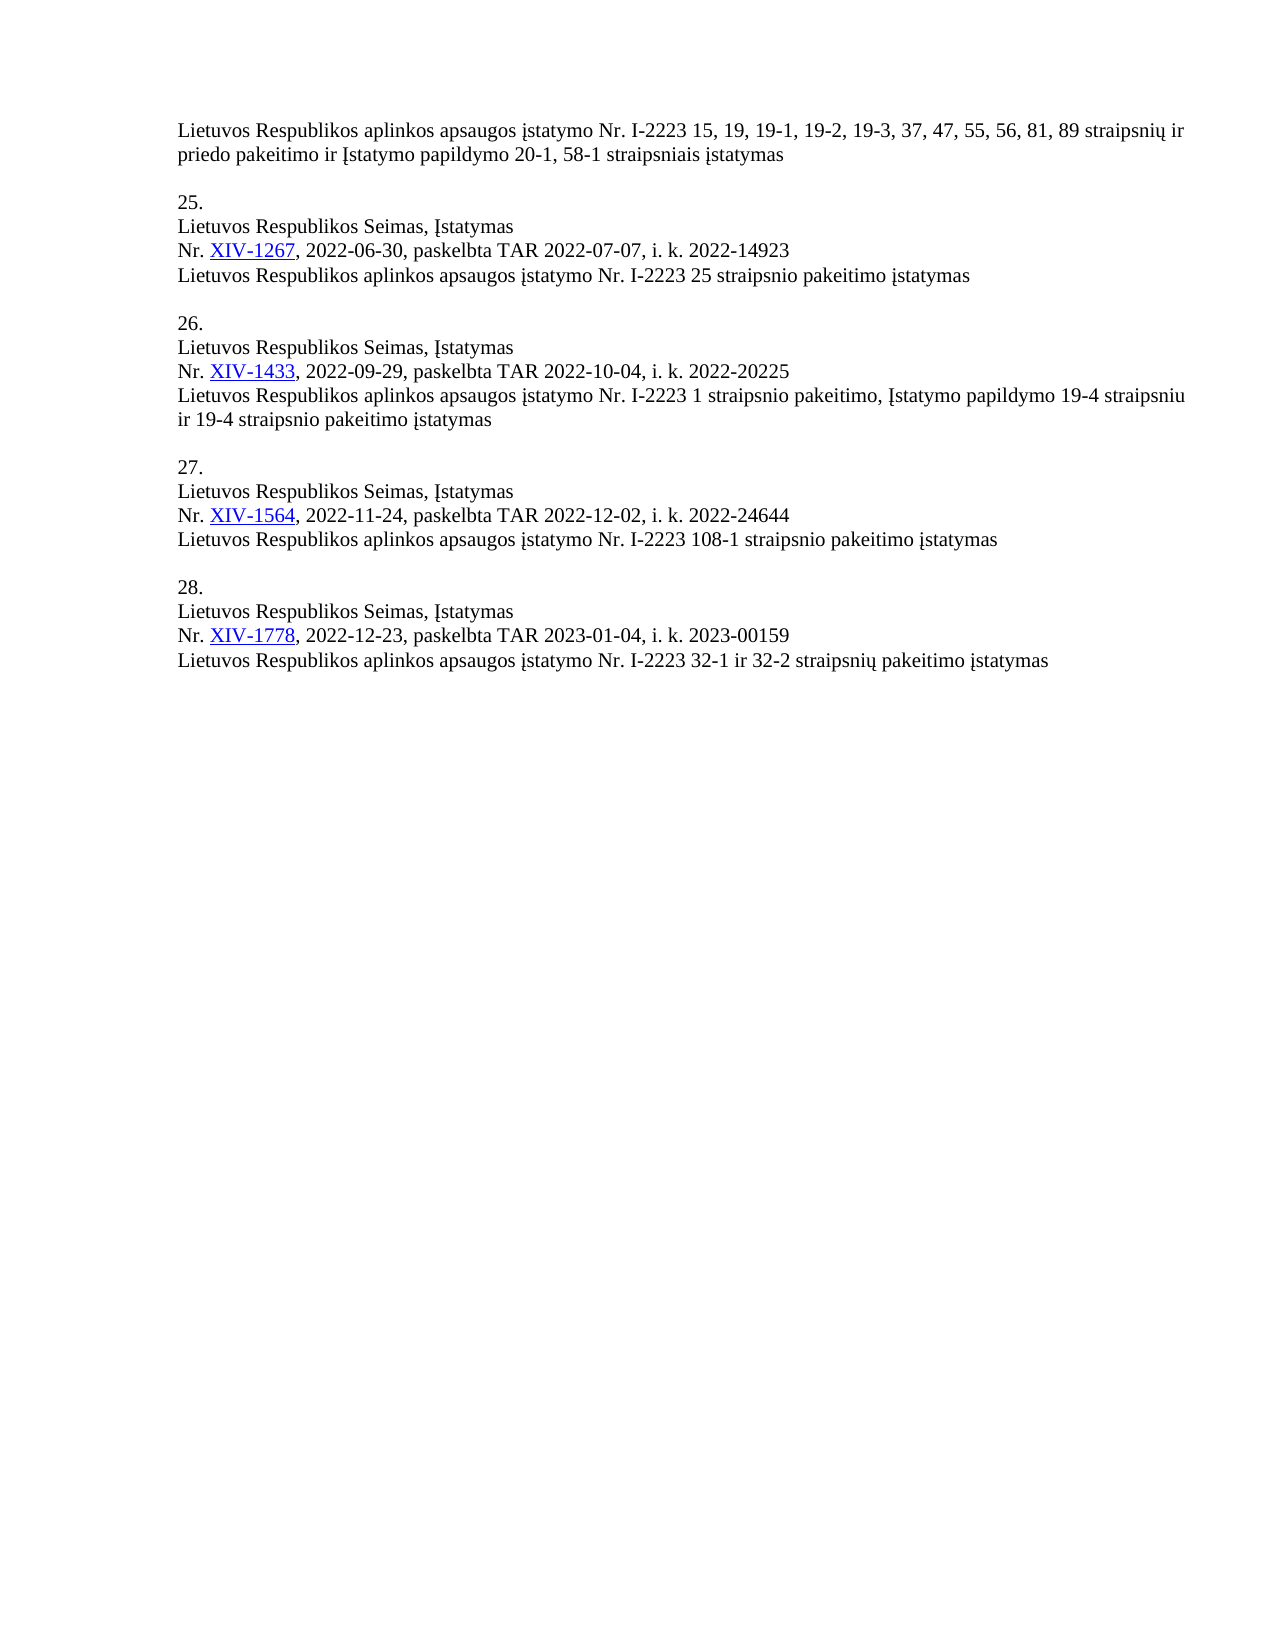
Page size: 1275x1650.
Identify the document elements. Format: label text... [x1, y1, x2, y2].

text Nr. XIV-1778, 2022-12-23, paskelbta TAR 2023-01-04, i. k. 2023-00159 [177, 623, 1186, 647]
text Lietuvos Respublikos Seimas, Įstatymas [177, 214, 1186, 238]
text Nr. XIV-1564, 2022-11-24, paskelbta TAR 2022-12-02, i. k. 2022-24644 [177, 503, 1186, 527]
text Lietuvos Respublikos Seimas, Įstatymas [177, 335, 1186, 359]
text 26. [177, 311, 1186, 335]
text Lietuvos Respublikos Seimas, Įstatymas [177, 599, 1186, 623]
text Nr. XIV-1433, 2022-09-29, paskelbta TAR 2022-10-04, i. k. 2022-20225 [177, 359, 1186, 383]
text 27. [177, 455, 1186, 479]
text Lietuvos Respublikos aplinkos apsaugos įstatymo Nr. I-2223 32-1 ir 32-2 straipsnių pakeitimo įstatymas [177, 647, 1186, 672]
text 25. [177, 190, 1186, 214]
text Lietuvos Respublikos aplinkos apsaugos įstatymo Nr. I-2223 1 straipsnio pakeitimo, Įstatymo papildymo 19-4 straipsniu ir 19-4 straipsnio pakeitimo įstatymas [177, 383, 1186, 431]
text Lietuvos Respublikos Seimas, Įstatymas [177, 479, 1186, 503]
text 28. [177, 575, 1186, 599]
text Lietuvos Respublikos aplinkos apsaugos įstatymo Nr. I-2223 25 straipsnio pakeitimo įstatymas [177, 262, 1186, 287]
text Nr. XIV-1267, 2022-06-30, paskelbta TAR 2022-07-07, i. k. 2022-14923 [177, 238, 1186, 262]
text Lietuvos Respublikos aplinkos apsaugos įstatymo Nr. I-2223 108-1 straipsnio pakeitimo įstatymas [177, 527, 1186, 551]
text Lietuvos Respublikos aplinkos apsaugos įstatymo Nr. I-2223 15, 19, 19-1, 19-2, 19-3, 37, 47, 55, 56, 81, 89 straipsnių ir priedo pakeitimo ir Įstatymo papildymo 20-1, 58-1 straipsniais įstatymas [177, 118, 1186, 166]
